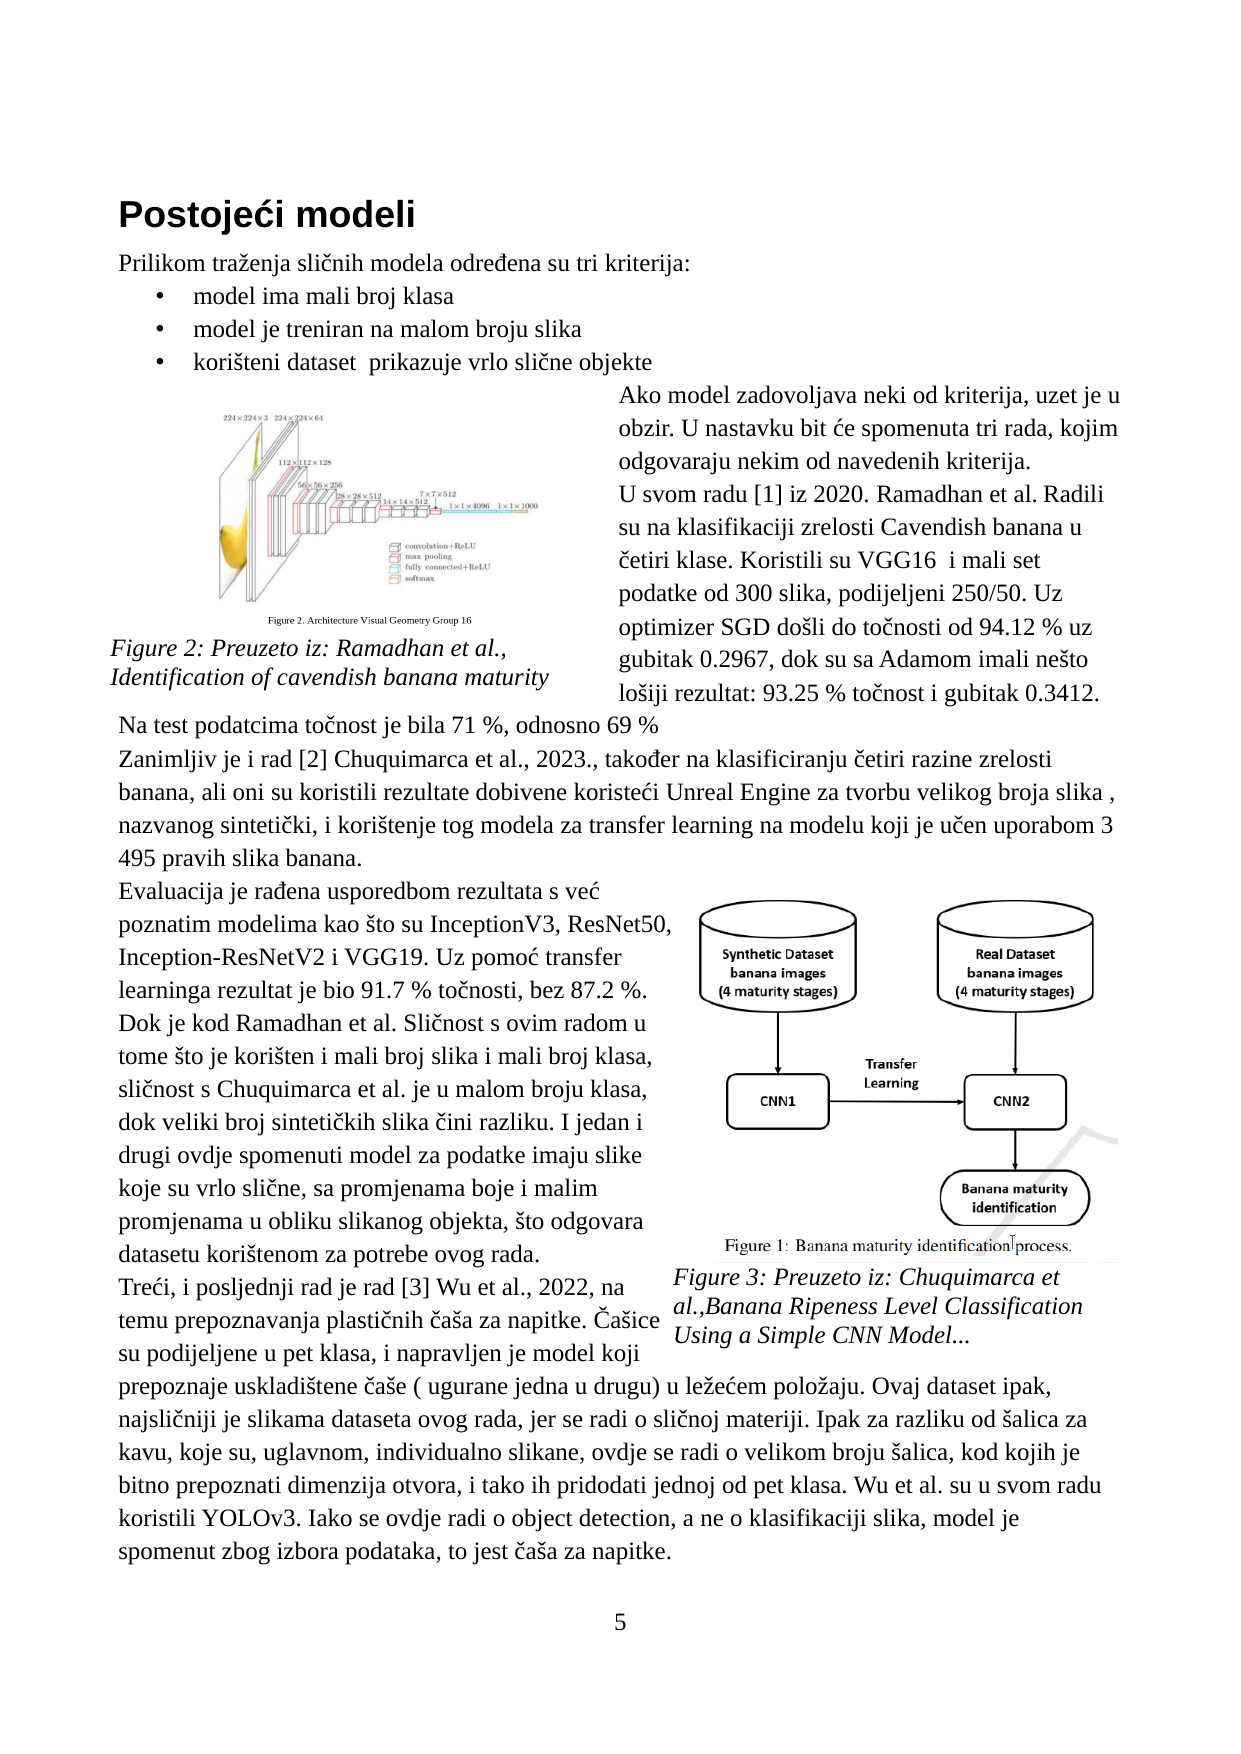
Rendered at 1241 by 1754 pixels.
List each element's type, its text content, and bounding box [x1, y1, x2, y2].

subtitle Postojeći modeli [118, 193, 1122, 236]
picture [122, 410, 606, 633]
text Dok je kod Ramadhan et al. Sličnost s ovim radom u tome što je korišten i mali broj slika i mali broj klasa, sličnost s Chuquimarca et al. je u malom broju klasa, dok veliki broj sintetičkih slika čini razliku. I jedan i drugi ovdje spomenuti model za podatke imaju slike koje su vrlo slične, sa promjenama boje i malim promjenama u obliku slikanog objekta, što odgovara datasetu korištenom za potrebe ovog rada. [118, 1008, 673, 1268]
list korišteni dataset prikazuje vrlo slične objekte [156, 347, 1122, 376]
text Ako model zadovoljava neki od kriterija, uzet je u obzir. U nastavku bit će spomenuta tri rada, kojim odgovaraju nekim od navedenih kriterija. [110, 380, 1122, 475]
text Zanimljiv je i rad [2] Chuquimarca et al., 2023., također na klasificiranju četiri razine zrelosti banana, ali oni su koristili rezultate dobivene koristeći Unreal Engine za tvorbu velikog broja slika , nazvanog sintetički, i korištenje tog modela za transfer learning na modelu koji je učen uporabom 3 495 pravih slika banana. [118, 744, 1122, 871]
text Evaluacija je rađena usporedbom rezultata s već poznatim modelima kao što su InceptionV3, ResNet50, Inception-ResNetV2 i VGG19. Uz pomoć transfer learninga rezultat je bio 91.7 % točnosti, bez 87.2 %. [118, 876, 1122, 1003]
list model ima mali broj klasa [156, 281, 1122, 310]
text U svom radu [1] iz 2020. Ramadhan et al. Radili su na klasifikaciji zrelosti Cavendish banana u četiri klase. Koristili su VGG16 i mali set podatke od 300 slika, podijeljeni 250/50. Uz optimizer SGD došli do točnosti od 94.12 % uz gubitak 0.2967, dok su sa Adamom imali nešto lošiji rezultat: 93.25 % točnost i gubitak 0.3412. Na test podatcima točnost je bila 71 %, odnosno 69 % [118, 479, 1122, 739]
list model je treniran na malom broju slika [156, 314, 1122, 343]
text Treći, i posljednji rad je rad [3] Wu et al., 2022, na temu prepoznavanja plastičnih čaša za napitke. Čašice su podijeljene u pet klasa, i napravljen je model koji prepoznaje uskladištene čaše ( ugurane jedna u drugu) u ležećem položaju. Ovaj dataset ipak, najsličniji je slikama dataseta ovog rada, jer se radi o sličnoj materiji. Ipak za razliku od šalica za kavu, koje su, uglavnom, individualno slikane, ovdje se radi o velikom broju šalica, kod kojih je bitno prepoznati dimenzija otvora, i tako ih pridodati jednoj od pet klasa. Wu et al. su u svom radu koristili YOLOv3. Iako se ovdje radi o object detection, a ne o klasifikaciji slika, model je spomenut zbog izbora podataka, to jest čaša za napitke. [118, 1272, 1122, 1565]
text Prilikom traženja sličnih modela određena su tri kriterija: [118, 248, 1122, 277]
picture [672, 888, 1119, 1263]
text Figure 3: Preuzeto iz: Chuquimarca et al.,Banana Ripeness Level Classification Using a Simple CNN Model... [673, 1263, 1118, 1349]
text Figure 2: Preuzeto iz: Ramadhan et al., Identification of cavendish banana maturity [110, 633, 618, 690]
